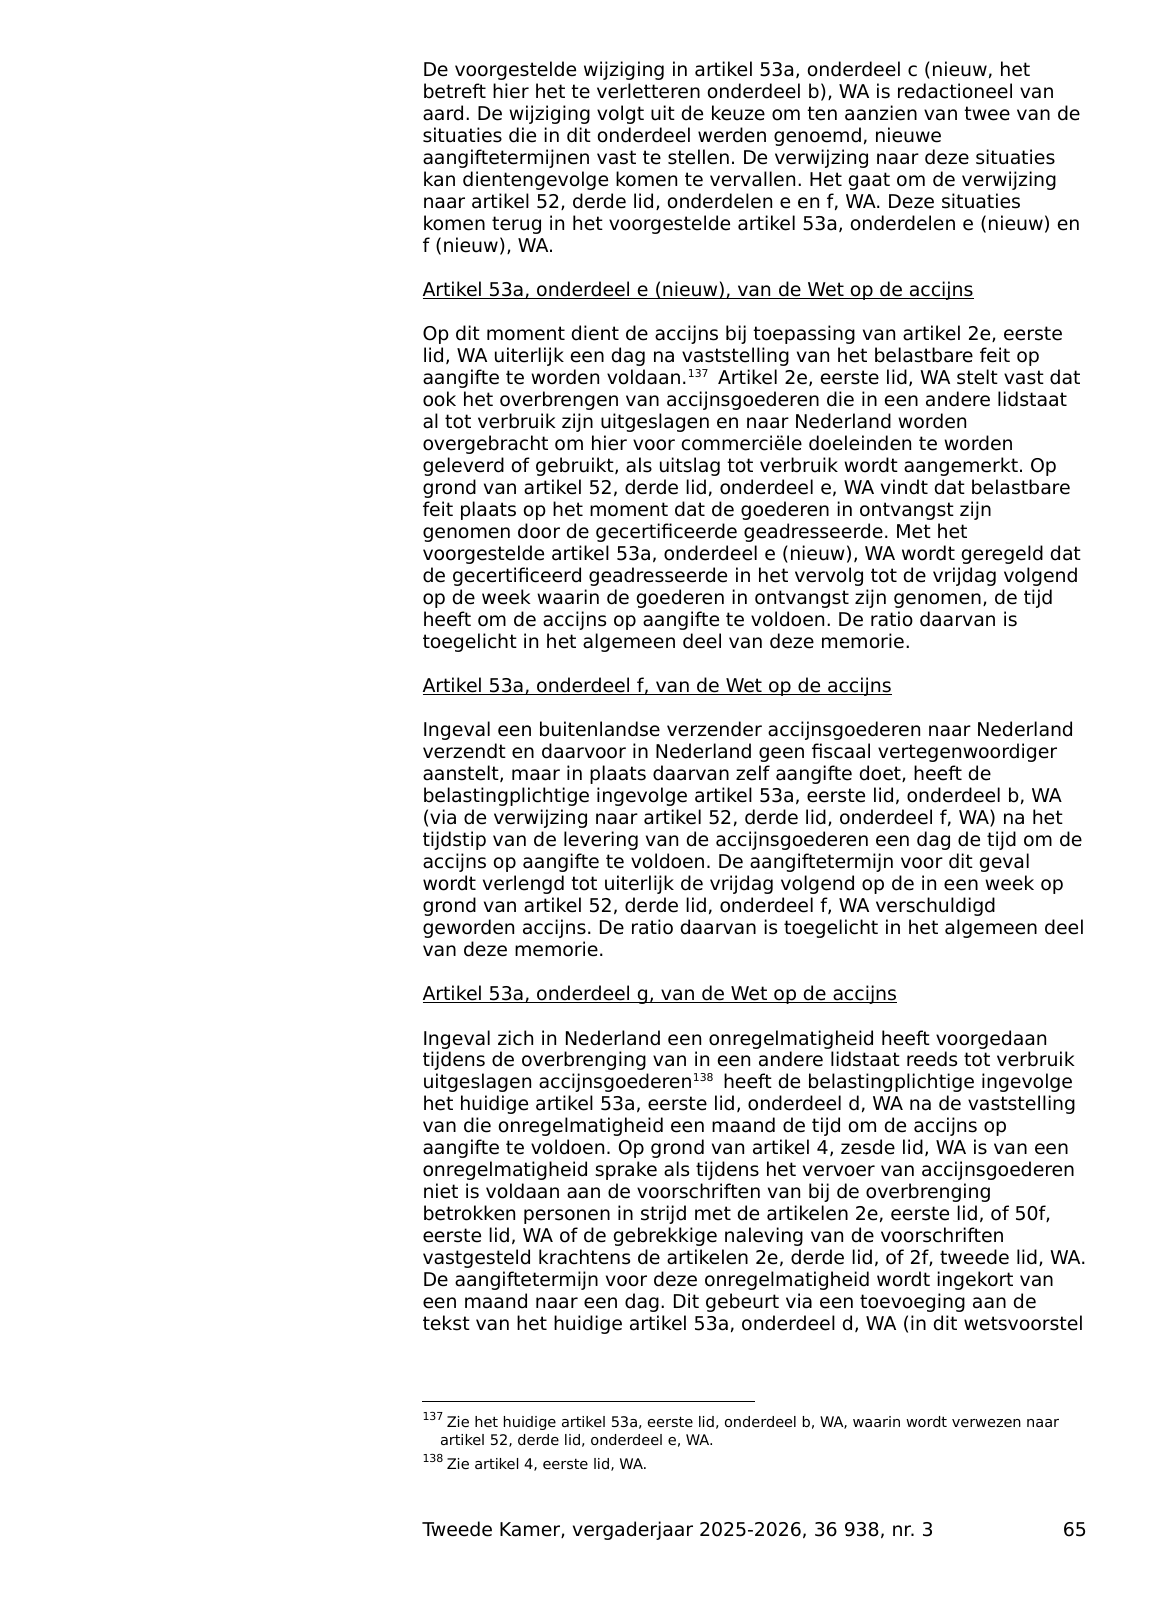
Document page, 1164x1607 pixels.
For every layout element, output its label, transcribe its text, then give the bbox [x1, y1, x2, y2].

subtitle Artikel 53a, onderdeel f, van de Wet op de accijns [422, 675, 1087, 697]
text Ingeval zich in Nederland een onregelmatigheid heeft voorgedaan tijdens de overbrenging van in een andere lidstaat reeds tot verbruik uitgeslagen accijnsgoederen heeft de belastingplichtige ingevolge het huidige artikel 53a, eerste lid, onderdeel d, WA na de vaststelling van die onregelmatigheid een maand de tijd om de accijns op aangifte te voldoen. Op grond van artikel 4, zesde lid, WA is van een onregelmatigheid sprake als tijdens het vervoer van accijnsgoederen niet is voldaan aan de voorschriften van bij de overbrenging betrokken personen in strijd met de artikelen 2e, eerste lid, of 50f, eerste lid, WA of de gebrekkige naleving van de voorschriften vastgesteld krachtens de artikelen 2e, derde lid, of 2f, tweede lid, WA. De aangiftetermijn voor deze onregelmatigheid wordt ingekort van een maand naar een dag. Dit gebeurt via een toevoeging aan de tekst van het huidige artikel 53a, onderdeel d, WA (in dit wetsvoorstel [422, 1027, 1087, 1335]
text Op dit moment dient de accijns bij toepassing van artikel 2e, eerste lid, WA uiterlijk een dag na vaststelling van het belastbare feit op aangifte te worden voldaan. Artikel 2e, eerste lid, WA stelt vast dat ook het overbrengen van accijnsgoederen die in een andere lidstaat al tot verbruik zijn uitgeslagen en naar Nederland worden overgebracht om hier voor commerciële doeleinden te worden geleverd of gebruikt, als uitslag tot verbruik wordt aangemerkt. Op grond van artikel 52, derde lid, onderdeel e, WA vindt dat belastbare feit plaats op het moment dat de goederen in ontvangst zijn genomen door de gecertificeerde geadresseerde. Met het voorgestelde artikel 53a, onderdeel e (nieuw), WA wordt geregeld dat de gecertificeerd geadresseerde in het vervolg tot de vrijdag volgend op de week waarin de goederen in ontvangst zijn genomen, de tijd heeft om de accijns op aangifte te voldoen. De ratio daarvan is toegelicht in het algemeen deel van deze memorie. [422, 323, 1087, 653]
subtitle Artikel 53a, onderdeel e (nieuw), van de Wet op de accijns [422, 279, 1087, 301]
text Zie het huidige artikel 53a, eerste lid, onderdeel b, WA, waarin wordt verwezen naar artikel 52, derde lid, onderdeel e, WA. [422, 1410, 1087, 1449]
text Zie artikel 4, eerste lid, WA. [422, 1452, 1087, 1474]
subtitle Artikel 53a, onderdeel g, van de Wet op de accijns [422, 983, 1087, 1005]
text De voorgestelde wijziging in artikel 53a, onderdeel c (nieuw, het betreft hier het te verletteren onderdeel b), WA is redactioneel van aard. De wijziging volgt uit de keuze om ten aanzien van twee van de situaties die in dit onderdeel werden genoemd, nieuwe aangiftetermijnen vast te stellen. De verwijzing naar deze situaties kan dientengevolge komen te vervallen. Het gaat om de verwijzing naar artikel 52, derde lid, onderdelen e en f, WA. Deze situaties komen terug in het voorgestelde artikel 53a, onderdelen e (nieuw) en f (nieuw), WA. [422, 59, 1087, 257]
text Ingeval een buitenlandse verzender accijnsgoederen naar Nederland verzendt en daarvoor in Nederland geen fiscaal vertegenwoordiger aanstelt, maar in plaats daarvan zelf aangifte doet, heeft de belastingplichtige ingevolge artikel 53a, eerste lid, onderdeel b, WA (via de verwijzing naar artikel 52, derde lid, onderdeel f, WA) na het tijdstip van de levering van de accijnsgoederen een dag de tijd om de accijns op aangifte te voldoen. De aangiftetermijn voor dit geval wordt verlengd tot uiterlijk de vrijdag volgend op de in een week op grond van artikel 52, derde lid, onderdeel f, WA verschuldigd geworden accijns. De ratio daarvan is toegelicht in het algemeen deel van deze memorie. [422, 719, 1087, 961]
